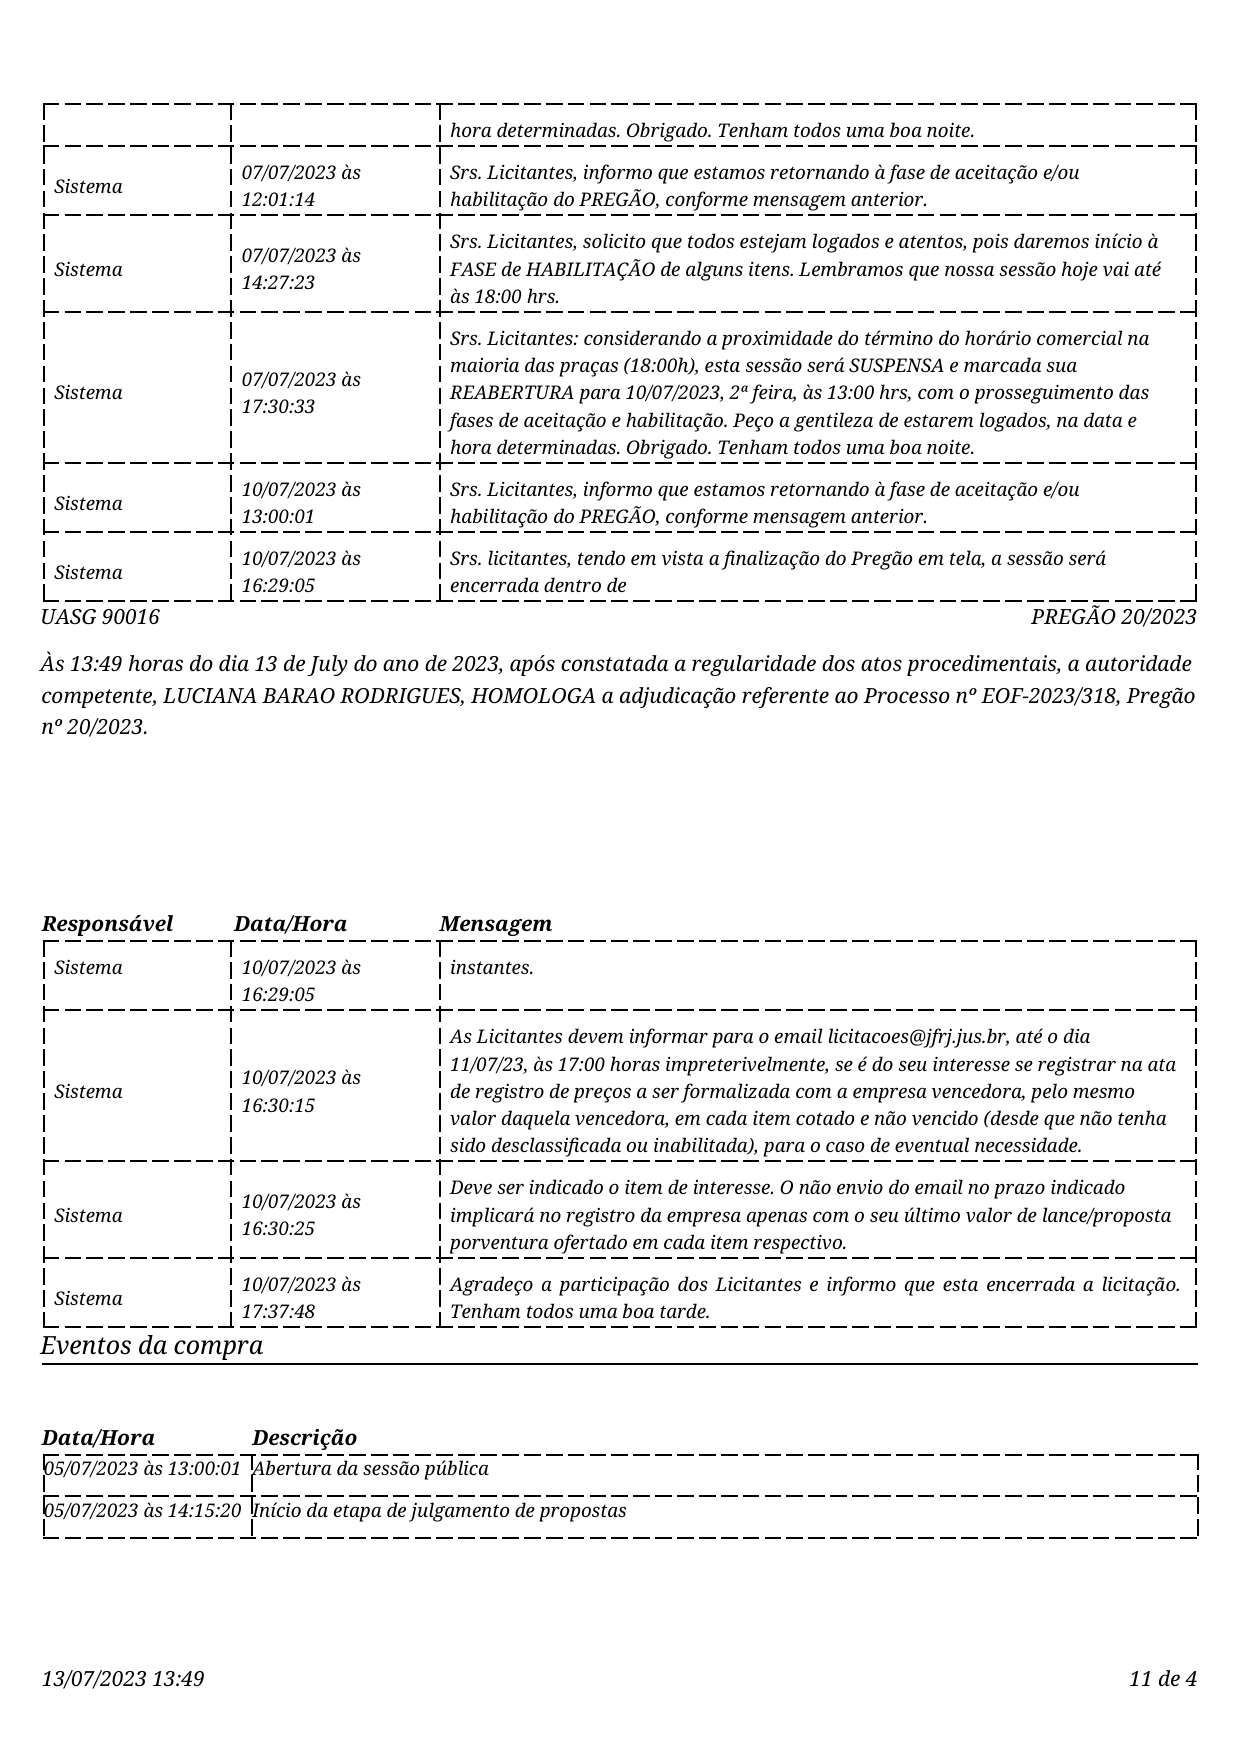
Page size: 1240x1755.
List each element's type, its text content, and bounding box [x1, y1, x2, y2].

table_cell Sistema [44, 214, 231, 311]
table_cell Sistema [44, 145, 231, 214]
table_cell Sistema [44, 531, 231, 600]
table_header instantes. [440, 940, 1196, 1009]
text Data/Hora Descrição [42, 1423, 1199, 1451]
table_cell Srs. Licitantes, informo que estamos retornando à fase de aceitação e/ou habilitação do PREGÃO, conforme mensagem anterior. [440, 145, 1196, 214]
table_cell [231, 103, 439, 145]
table_cell Início da etapa de julgamento de propostas [252, 1495, 1198, 1537]
table_cell 10/07/2023 às 13:00:01 [231, 462, 439, 531]
table_cell 07/07/2023 às 12:01:14 [231, 145, 439, 214]
table_cell Srs. licitantes, tendo em vista a finalização do Pregão em tela, a sessão será encerrada dentro de [440, 531, 1196, 600]
table_cell 10/07/2023 às 17:37:48 [231, 1257, 439, 1326]
text Eventos da compra [40, 1328, 1199, 1362]
table_cell Deve ser indicado o item de interesse. O não envio do email no prazo indicado implicará no registro da empresa apenas com o seu último valor de lance/proposta porventura ofertado em cada item respectivo. [440, 1160, 1196, 1257]
text UASG 90016 PREGÃO 20/2023 [40, 602, 1199, 630]
table_cell Sistema [44, 1009, 231, 1160]
table_header 05/07/2023 às 13:00:01 [44, 1454, 252, 1495]
table_header Sistema [44, 940, 231, 1009]
text Às 13:49 horas do dia 13 de July do ano de 2023, após constatada a regularidade dos atos procedimentais, a autoridade competente, LUCIANA BARAO RODRIGUES, HOMOLOGA a adjudicação referente ao Processo nº EOF-2023/318, Pregão nº 20/2023. [40, 649, 1199, 741]
table_cell 10/07/2023 às 16:29:05 [231, 531, 439, 600]
table_cell 05/07/2023 às 14:15:20 [44, 1495, 252, 1537]
table_cell Srs. Licitantes: considerando a proximidade do término do horário comercial na maioria das praças (18:00h), esta sessão será SUSPENSA e marcada sua REABERTURA para 10/07/2023, 2ª feira, às 13:00 hrs, com o prosseguimento das fases de aceitação e habilitação. Peço a gentileza de estarem logados, na data e hora determinadas. Obrigado. Tenham todos uma boa noite. [440, 311, 1196, 462]
table_cell 10/07/2023 às 16:30:15 [231, 1009, 439, 1160]
table_cell Agradeço a participação dos Licitantes e informo que esta encerrada a licitação. Tenham todos uma boa tarde. [440, 1257, 1196, 1326]
text Responsável Data/Hora Mensagem [42, 909, 1199, 938]
table_header Abertura da sessão pública [252, 1454, 1198, 1495]
table_cell Sistema [44, 462, 231, 531]
table_cell Sistema [44, 1160, 231, 1257]
table_cell As Licitantes devem informar para o email licitacoes@jfrj.jus.br, até o dia 11/07/23, às 17:00 horas impreterivelmente, se é do seu interesse se registrar na ata de registro de preços a ser formalizada com a empresa vencedora, pelo mesmo valor daquela vencedora, em cada item cotado e não vencido (desde que não tenha sido desclassificada ou inabilitada), para o caso de eventual necessidade. [440, 1009, 1196, 1160]
table_cell Sistema [44, 1257, 231, 1326]
table_cell [44, 103, 231, 145]
table_cell Sistema [44, 311, 231, 462]
table_cell 10/07/2023 às 16:30:25 [231, 1160, 439, 1257]
table_header 10/07/2023 às 16:29:05 [231, 940, 439, 1009]
table_cell 07/07/2023 às 14:27:23 [231, 214, 439, 311]
table_cell hora determinadas. Obrigado. Tenham todos uma boa noite. [440, 103, 1196, 145]
table_cell Srs. Licitantes, informo que estamos retornando à fase de aceitação e/ou habilitação do PREGÃO, conforme mensagem anterior. [440, 462, 1196, 531]
table_cell Srs. Licitantes, solicito que todos estejam logados e atentos, pois daremos início à FASE de HABILITAÇÃO de alguns itens. Lembramos que nossa sessão hoje vai até às 18:00 hrs. [440, 214, 1196, 311]
table_cell 07/07/2023 às 17:30:33 [231, 311, 439, 462]
